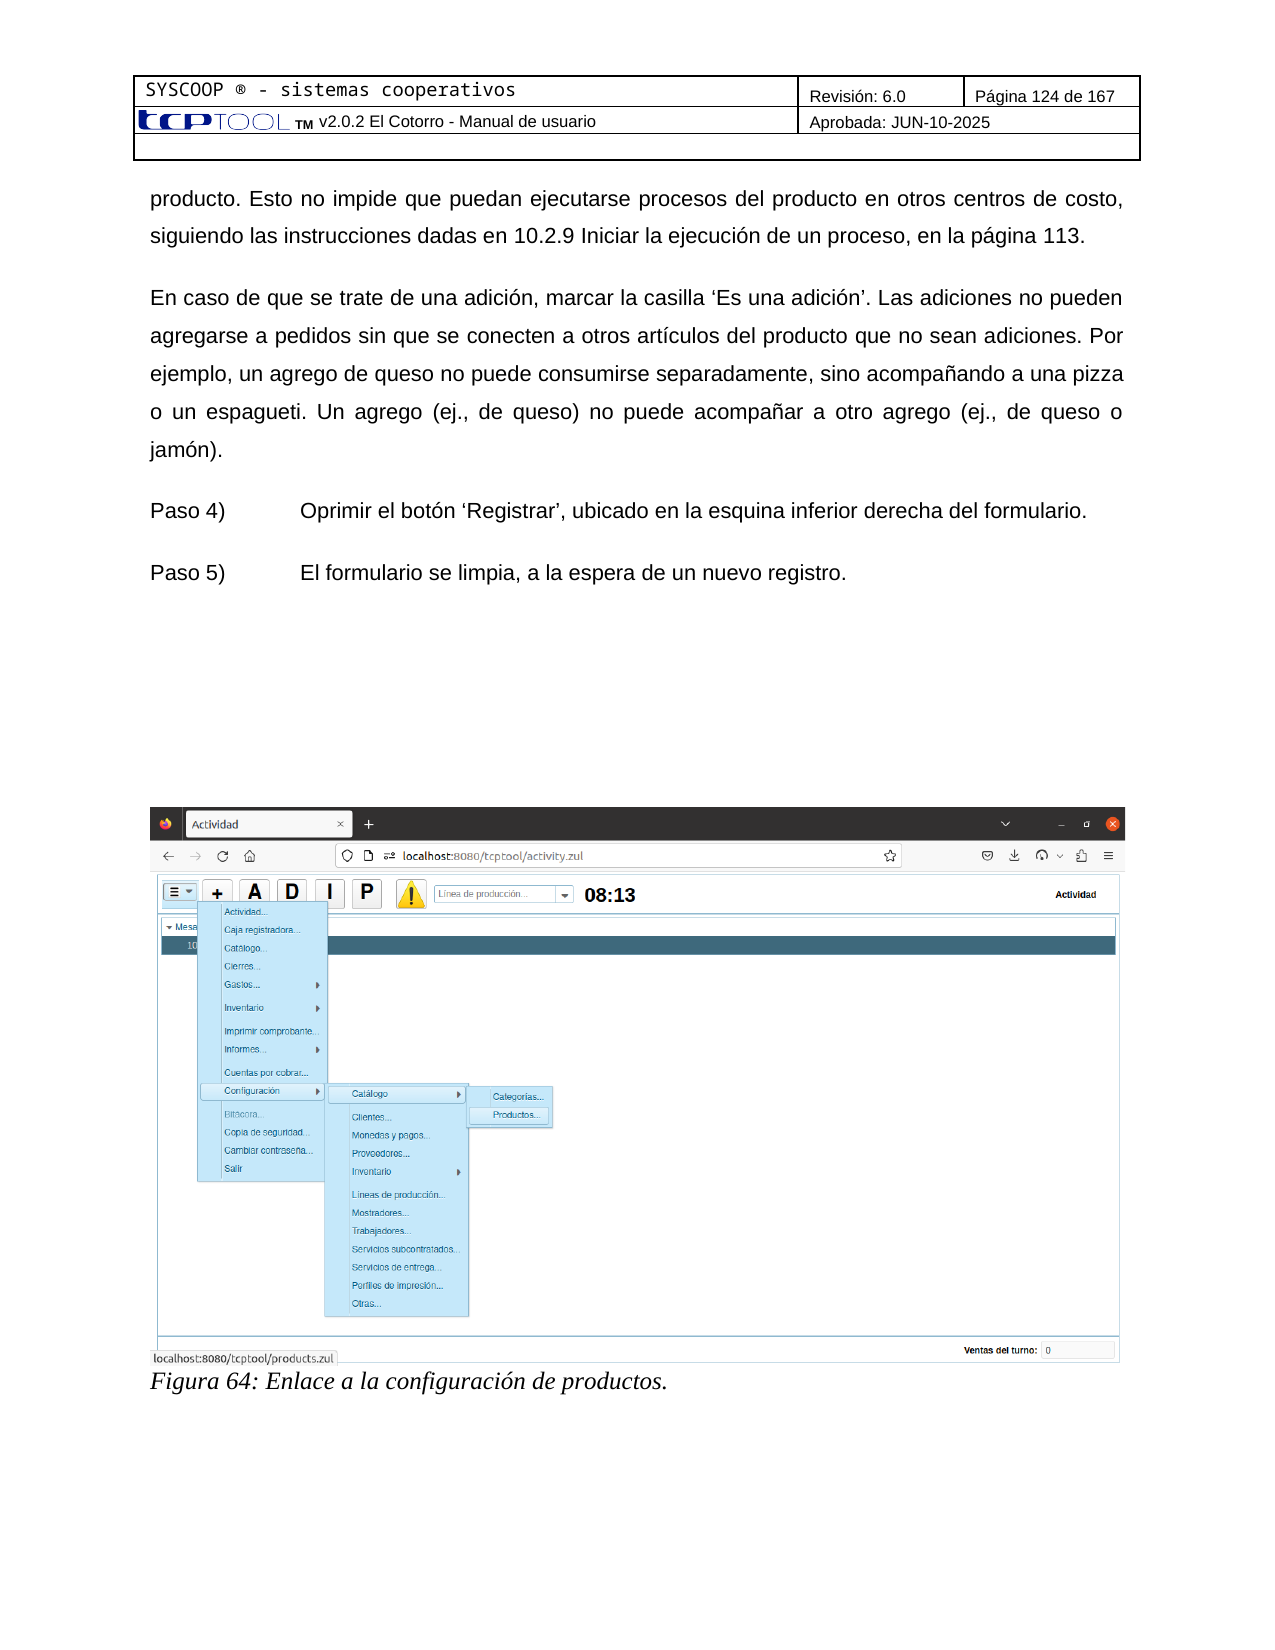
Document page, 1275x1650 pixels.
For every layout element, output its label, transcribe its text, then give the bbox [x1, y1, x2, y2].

list Oprimir el botón ‘Registrar’, ubicado en la esquina inferior derecha del formulario. [150, 498, 1125, 523]
picture [150, 807, 1125, 1366]
picture [138, 110, 290, 130]
text En caso de que se trate de una adición, marcar la casilla ‘Es una adición’. Las adiciones no pueden agregarse a pedidos sin que se conecten a otros artículos del producto que no sean adiciones. Por ejemplo, un agrego de queso no puede consumirse separadamente, sino acompañando a una pizza o un espagueti. Un agrego (ej., de queso) no puede acompañar a otro agrego (ej., de queso o jamón). [150, 285, 1125, 462]
list El formulario se limpia, a la espera de un nuevo registro. [150, 560, 1125, 585]
text producto. Esto no impide que puedan ejecutarse procesos del producto en otros centros de costo, siguiendo las instrucciones dadas en 10.2.9 Iniciar la ejecución de un proceso, en la página 113. [150, 186, 1125, 249]
text Figura 64: Enlace a la configuración de productos. [150, 1366, 1125, 1394]
